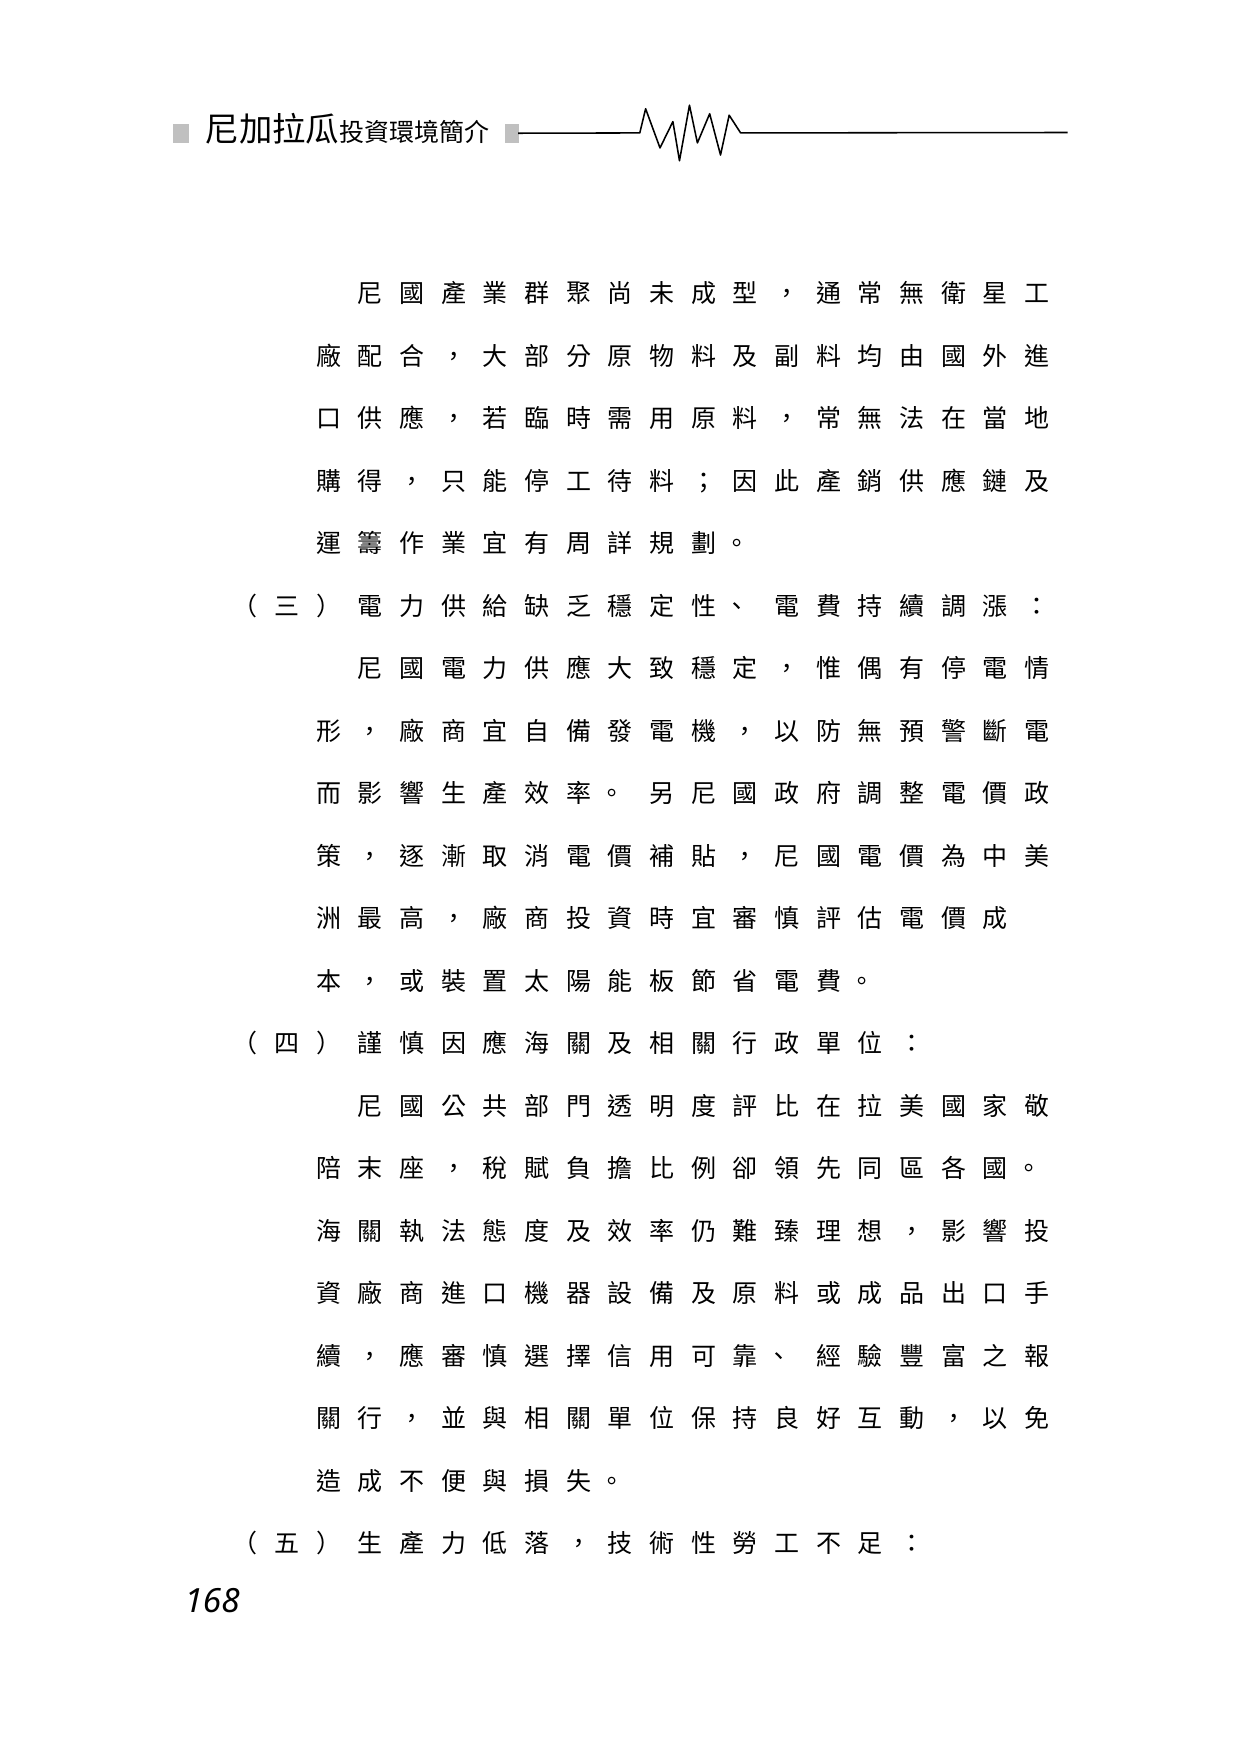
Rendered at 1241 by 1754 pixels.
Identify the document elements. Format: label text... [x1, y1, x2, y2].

text （五）生產力低落，技術性勞工不足： [207, 1500, 1058, 1563]
text 尼國產業群聚尚未成型，通常無衛星工廠配合，大部分原物料及副料均由國外進口供應，若臨時需用原料，常無法在當地購得，只能停工待料；因此產銷供應鏈及運籌作業宜有周詳規劃。 [281, 250, 1058, 563]
text （三）電力供給缺乏穩定性、電費持續調漲： [207, 563, 1058, 625]
text 尼國電力供應大致穩定，惟偶有停電情形，廠商宜自備發電機，以防無預警斷電而影響生產效率。另尼國政府調整電價政策，逐漸取消電價補貼，尼國電價為中美洲最高，廠商投資時宜審慎評估電價成本，或裝置太陽能板節省電費。 [281, 625, 1058, 1000]
text 尼國公共部門透明度評比在拉美國家敬陪末座，稅賦負擔比例卻領先同區各國。海關執法態度及效率仍難臻理想，影響投資廠商進口機器設備及原料或成品出口手續，應審慎選擇信用可靠、經驗豐富之報關行，並與相關單位保持良好互動，以免造成不便與損失。 [281, 1063, 1058, 1500]
text （四）謹慎因應海關及相關行政單位： [207, 1000, 1058, 1063]
